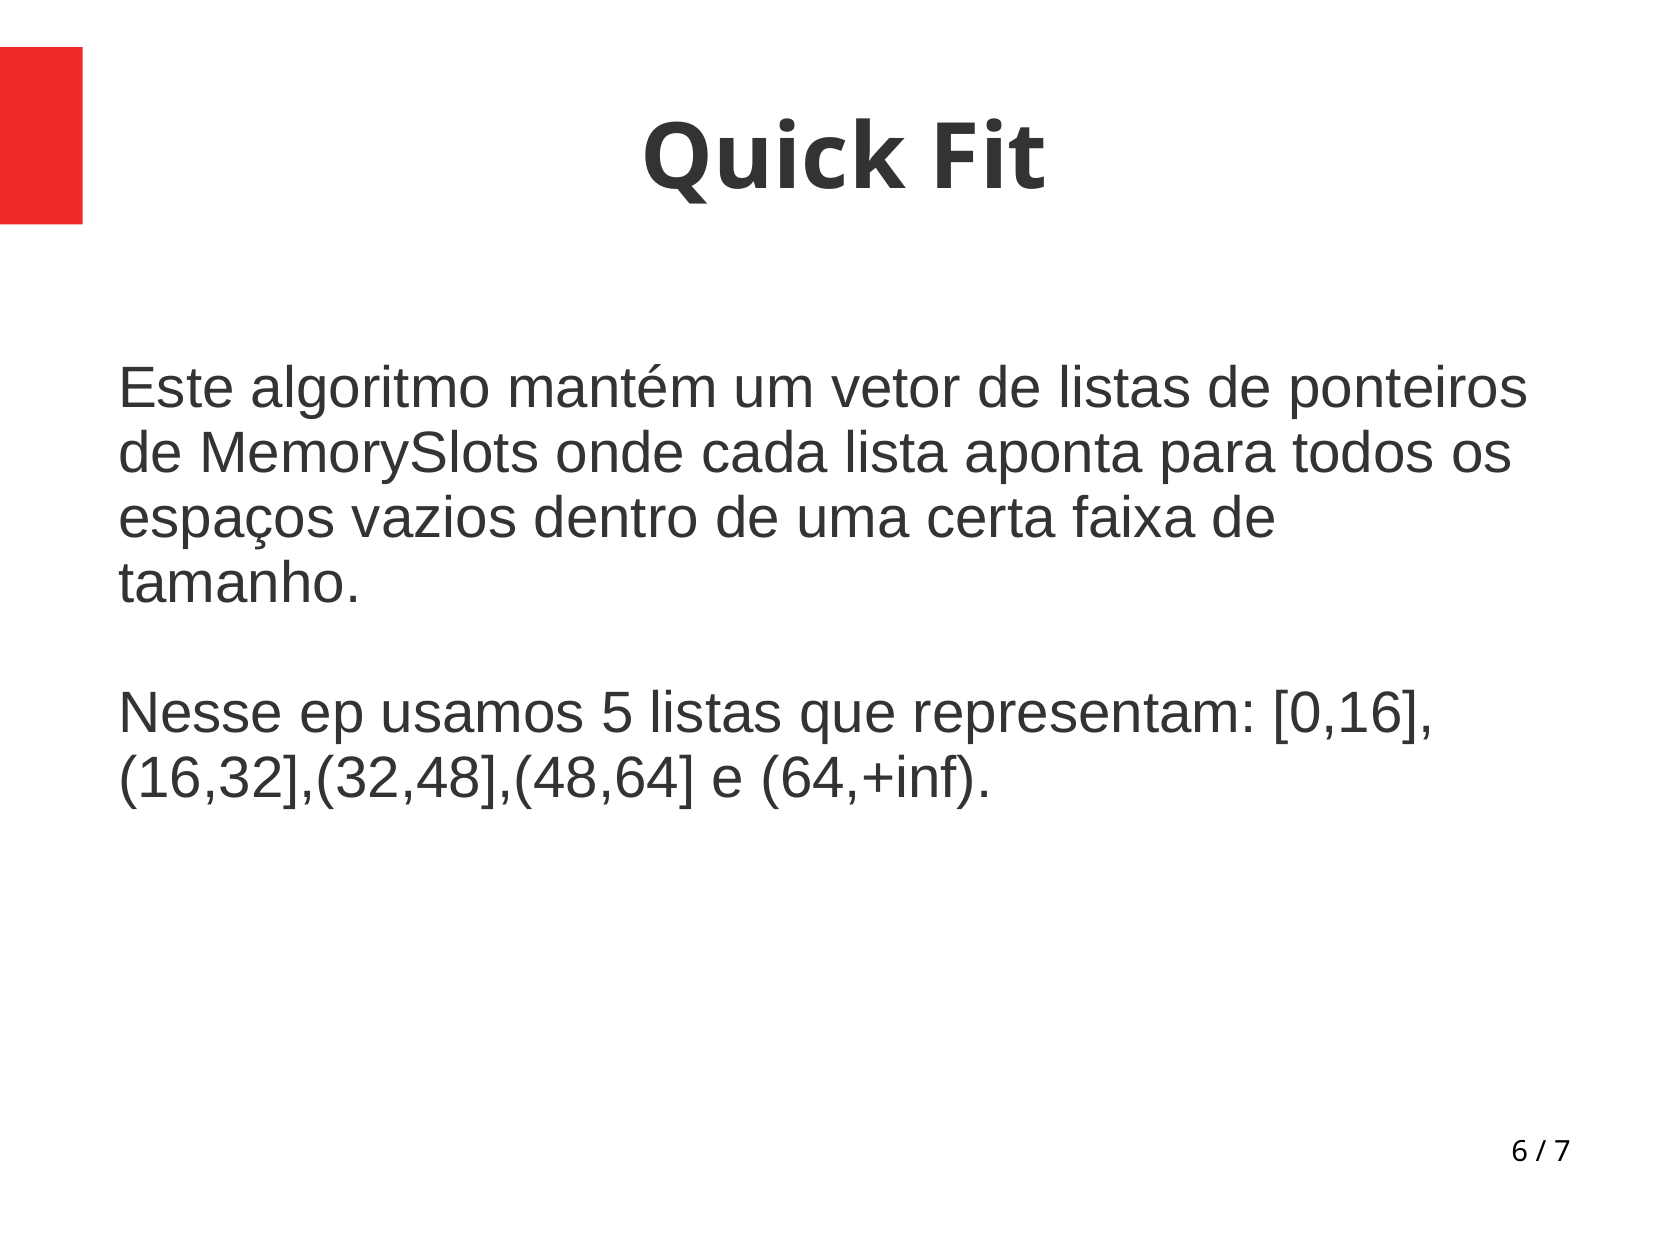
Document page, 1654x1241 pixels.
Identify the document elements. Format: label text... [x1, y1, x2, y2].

title Quick Fit [118, 49, 1571, 257]
list Este algoritmo mantém um vetor de listas de ponteiros de MemorySlots onde cada lista aponta para todos os espaços vazios dentro de uma certa faixa de tamanho. Nesse ep usamos 5 listas que representam: [0,16],(16,32],(32,48],(48,64] e (64,+inf). [118, 354, 1536, 1074]
